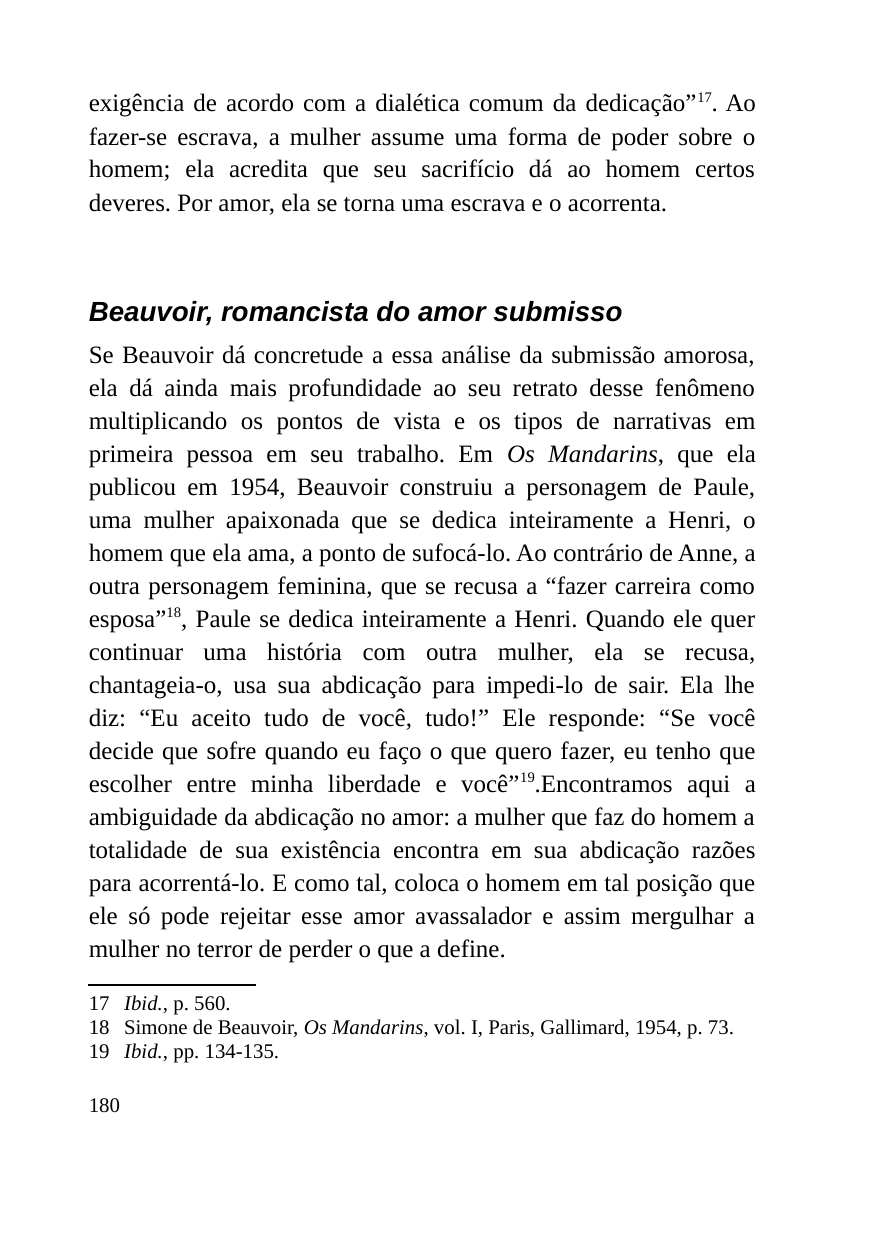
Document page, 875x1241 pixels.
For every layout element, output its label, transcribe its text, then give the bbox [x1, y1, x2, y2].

text Ibid., p. 560. [88, 991, 756, 1015]
subtitle Beauvoir, romancista do amor submisso [88, 295, 756, 327]
text Ibid., pp. 134-135. [88, 1039, 756, 1063]
text Simone de Beauvoir, Os Mandarins, vol. I, Paris, Gallimard, 1954, p. 73. [88, 1015, 756, 1039]
text exigência de acordo com a dialética comum da dedicação”. Ao fazer-se escrava, a mulher assume uma forma de poder sobre o homem; ela acredita que seu sacrifício dá ao homem certos deveres. Por amor, ela se torna uma escrava e o acorrenta. [88, 88, 756, 216]
text Se Beauvoir dá concretude a essa análise da submissão amorosa, ela dá ainda mais profundidade ao seu retrato desse fenômeno multiplicando os pontos de vista e os tipos de narrativas em primeira pessoa em seu trabalho. Em Os Mandarins, que ela publicou em 1954, Beauvoir construiu a personagem de Paule, uma mulher apaixonada que se dedica inteiramente a Henri, o homem que ela ama, a ponto de sufocá-lo. Ao contrário de Anne, a outra personagem feminina, que se recusa a “fazer carreira como esposa”, Paule se dedica inteiramente a Henri. Quando ele quer continuar uma história com outra mulher, ela se recusa, chantageia-o, usa sua abdicação para impedi-lo de sair. Ela lhe diz: “Eu aceito tudo de você, tudo!” Ele responde: “Se você decide que sofre quando eu faço o que quero fazer, eu tenho que escolher entre minha liberdade e você”.Encontramos aqui a ambiguidade da abdicação no amor: a mulher que faz do homem a totalidade de sua existência encontra em sua abdicação razões para acorrentá-lo. E como tal, coloca o homem em tal posição que ele só pode rejeitar esse amor avassalador e assim mergulhar a mulher no terror de perder o que a define. [88, 340, 756, 963]
